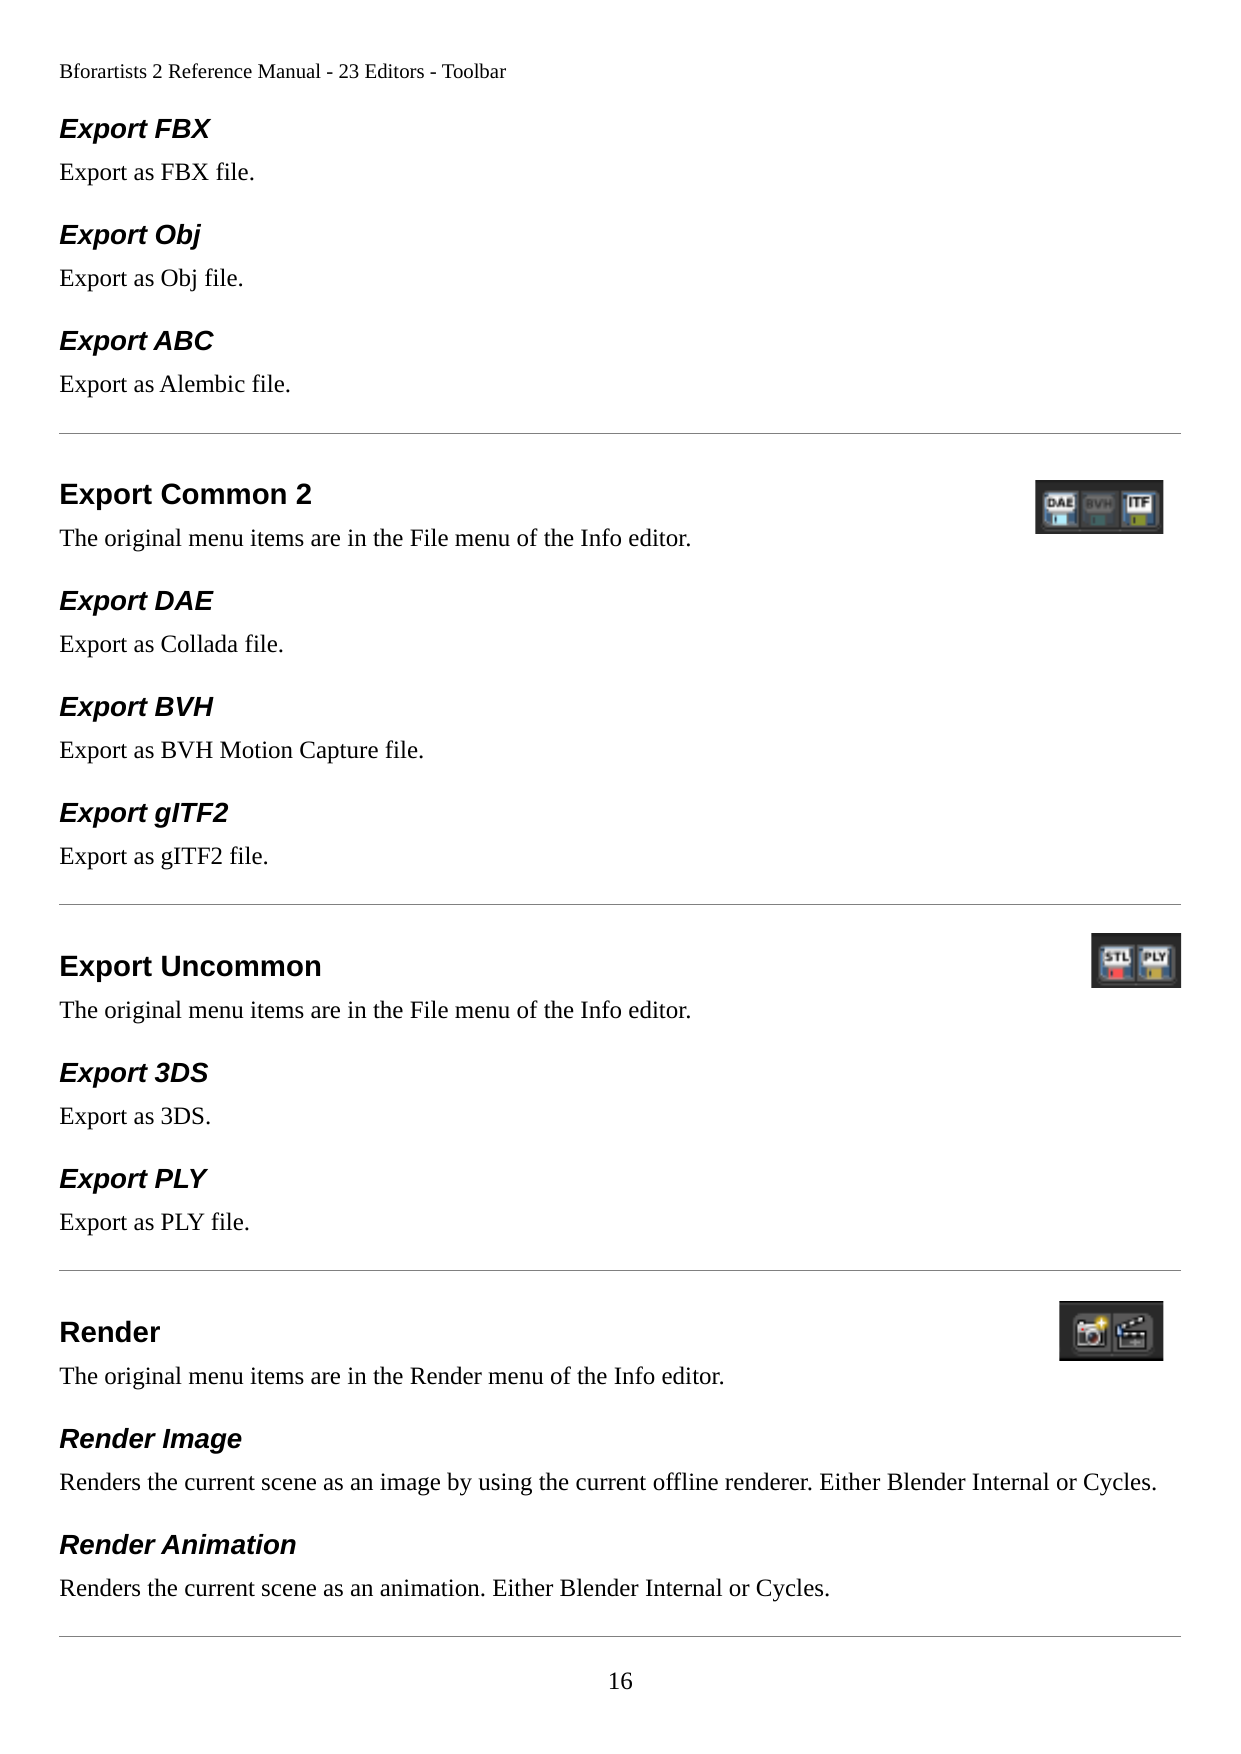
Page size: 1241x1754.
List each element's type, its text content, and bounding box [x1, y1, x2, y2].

text The original menu items are in the Render menu of the Info editor. [59, 1361, 1181, 1389]
subtitle Export 3DS [59, 1056, 1181, 1088]
subtitle Render [59, 1314, 1059, 1348]
subtitle Export FBX [59, 113, 1181, 144]
picture [1035, 480, 1164, 534]
picture [1091, 933, 1182, 988]
subtitle Export Obj [59, 218, 1181, 250]
text Export as BVH Motion Capture file. [59, 735, 1181, 763]
text Export as Collada file. [59, 629, 1181, 658]
text Renders the current scene as an animation. Either Blender Internal or Cycles. [59, 1573, 1181, 1601]
subtitle Render Image [59, 1422, 1181, 1454]
text Export as 3DS. [59, 1101, 1181, 1129]
text The original menu items are in the File menu of the Info editor. [59, 523, 1181, 552]
subtitle Export Common 2 [59, 477, 1181, 510]
text Export as FBX file. [59, 157, 1181, 186]
subtitle Export Uncommon [59, 948, 1091, 982]
picture [1059, 1301, 1164, 1361]
subtitle Export ABC [59, 324, 1181, 356]
subtitle Render Animation [59, 1528, 1181, 1560]
text Export as PLY file. [59, 1207, 1181, 1235]
text Export as Obj file. [59, 263, 1181, 292]
subtitle Export PLY [59, 1162, 1181, 1194]
text The original menu items are in the File menu of the Info editor. [59, 995, 1181, 1023]
subtitle Export DAE [59, 584, 1181, 616]
subtitle [1164, 1314, 1181, 1348]
subtitle Export gITF2 [59, 796, 1181, 828]
text Export as Alembic file. [59, 369, 1181, 398]
text Renders the current scene as an image by using the current offline renderer. Either Blender Internal or Cycles. [59, 1467, 1181, 1495]
subtitle Export BVH [59, 690, 1181, 722]
text Export as gITF2 file. [59, 841, 1181, 869]
